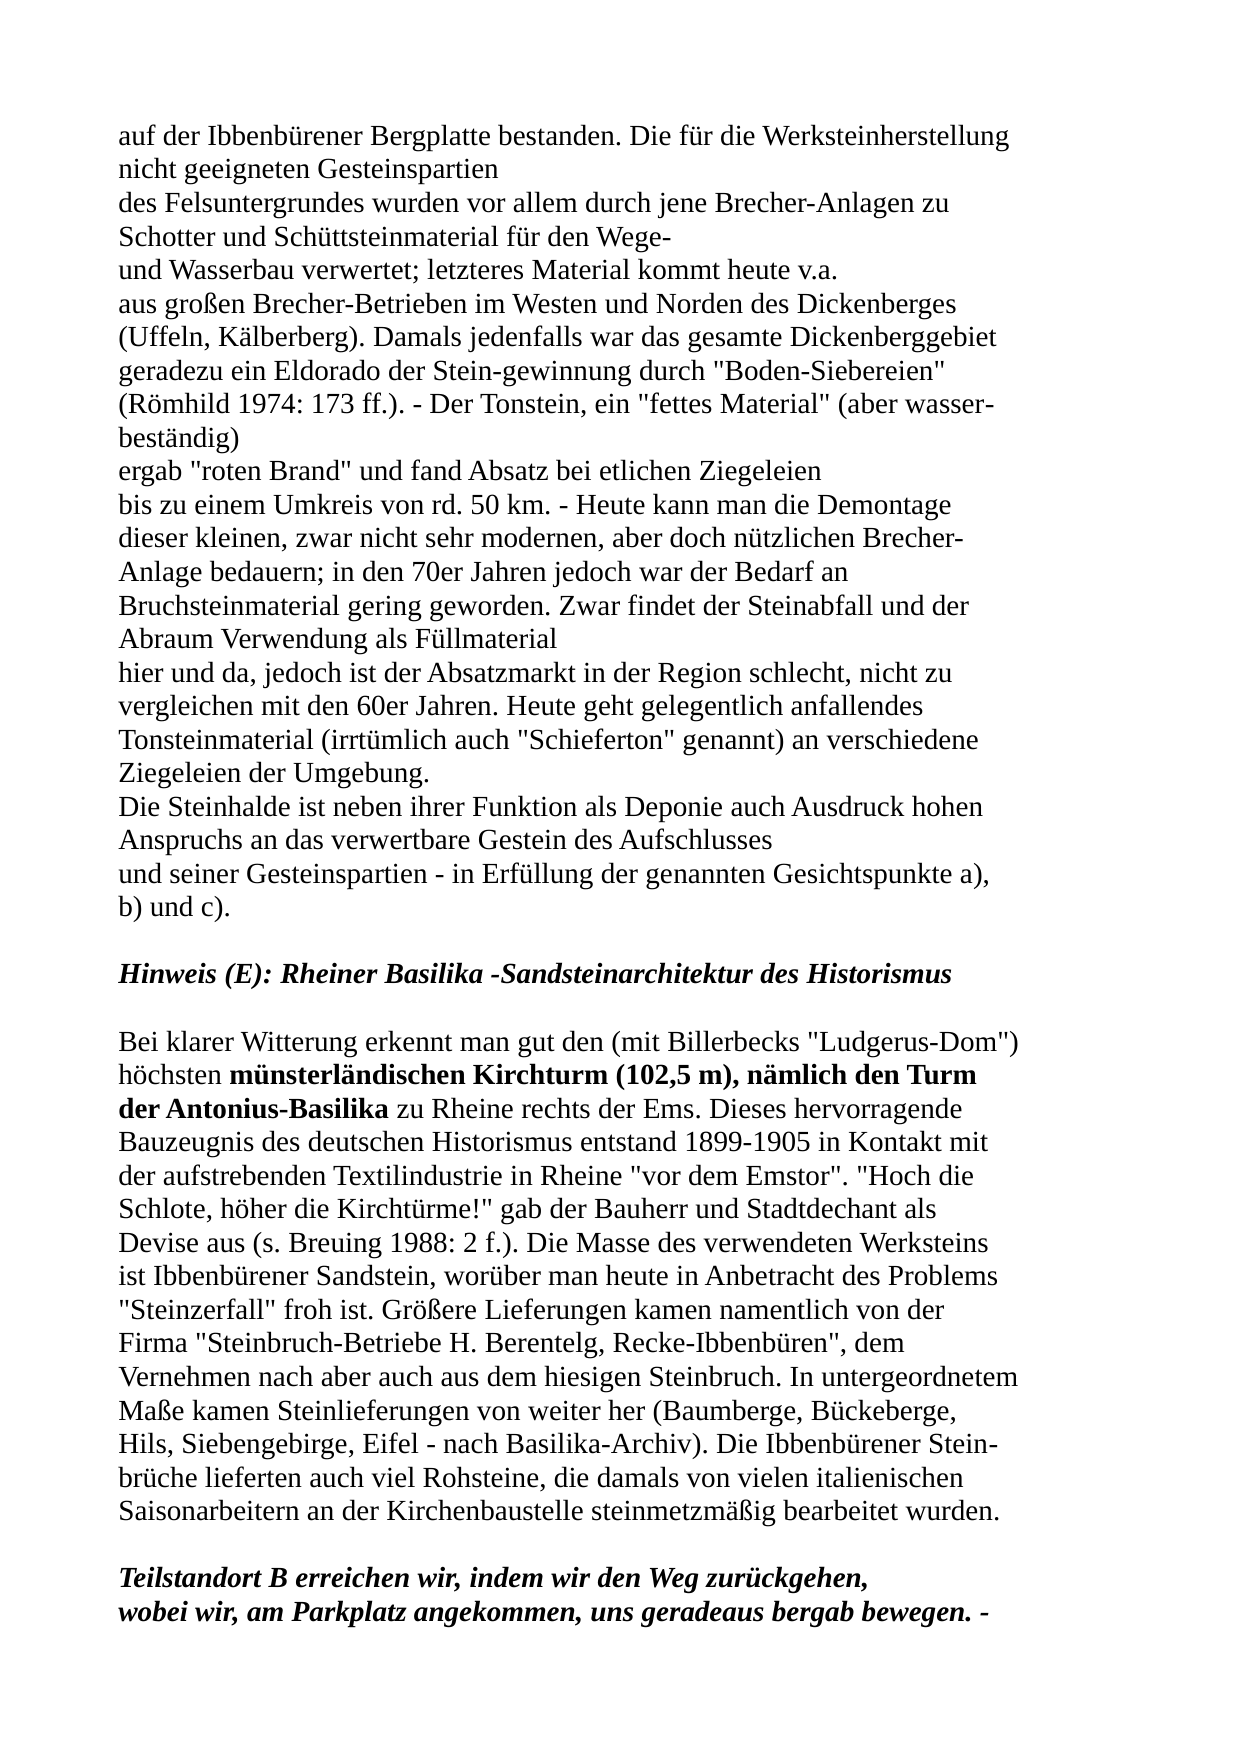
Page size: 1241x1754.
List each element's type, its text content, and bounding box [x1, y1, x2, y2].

text aus großen Brecher-Betrieben im We­sten und Norden des Dickenberges (Uffeln, Kälberberg). Damals jedenfalls war das gesamte Dickenberggebiet geradezu ein El­dorado der Stein-gewinnung durch "Boden-Siebereien" (Römhild 1974: 173 ff.). - Der Tonstein, ein "fettes Material" (aber wasser­beständig) [118, 286, 1019, 453]
text Hinweis (E): Rheiner Basilika -Sandsteinarchitektur des Historismus [118, 957, 1019, 990]
text Teilstandort B erreichen wir, indem wir den Weg zurückgehen, [118, 1560, 1019, 1594]
text und Wasserbau verwertet; letzteres Material kommt heute v.a. [118, 252, 1019, 286]
text des Felsuntergrundes wurden vor allem durch jene Brecher-Anlagen zu Schotter und Schüttsteinmaterial für den Wege- [118, 185, 1019, 252]
text bis zu einem Umkreis von rd. 50 km. - Heute kann man die Demontage dieser kleinen, zwar nicht sehr modernen, aber doch nützlichen Brecher-Anlage bedauern; in den 70er Jahren jedoch war der Bedarf an Bruchsteinmaterial gering geworden. Zwar findet der Steinabfall und der Abraum Verwendung als Füllmaterial [118, 487, 1019, 655]
text hier und da, jedoch ist der Absatzmarkt in der Region schlecht, nicht zu vergleichen mit den 60er Jahren. Heute geht gelegentlich anfallendes Tonsteinmaterial (irrtümlich auch "Schieferton" genannt) an verschiedene Ziegeleien der Umge­bung. [118, 655, 1019, 789]
text ergab "roten Brand" und fand Absatz bei etlichen Ziegeleien [118, 453, 1019, 487]
text Die Steinhalde ist neben ihrer Funktion als Deponie auch Ausdruck hohen Anspruchs an das verwertbare Gestein des Aufschlusses [118, 789, 1019, 856]
text auf der Ibbenbürener Bergplatte bestanden. Die für die Werksteinherstellung nicht geeigneten Gesteinspartien [118, 118, 1019, 185]
text wobei wir, am Parkplatz angekommen, uns geradeaus bergab bewegen. [118, 1594, 1019, 1627]
text und seiner Gesteinspartien - in Erfüllung der ge­nannten Gesichtspunkte a), b) und c). [118, 856, 1019, 923]
text Bei klarer Witterung erkennt man gut den (mit Billerbecks "Ludgerus-Dom") höchsten münsterländischen Kirchturm (102,5 m), nämlich den Turm der Antonius-Basilika zu Rheine rechts der Ems. Dieses hervorragende Bauzeugnis des deutschen Historismus entstand 1899-1905 in Kontakt mit der aufstrebenden Textilin­dustrie in Rheine "vor dem Emstor". "Hoch die Schlote, höher die Kirchtürme!" gab der Bauherr und Stadtdechant als Devise aus (s. Breuing 1988: 2 f.). Die Masse des verwendeten Werk­steins ist Ibbenbürener Sandstein, worüber man heute in Anbe­tracht des Problems "Steinzerfall" froh ist. Größere Lieferungen kamen namentlich von der Firma "Steinbruch-Betriebe H. Berentelg, Recke-Ibbenbüren", dem Vernehmen nach aber auch aus dem hiesigen Steinbruch. In untergeordnetem Maße kamen Steinlieferungen von weiter her (Baumberge, Bückeberge, Hils, Siebengebirge, Eifel - nach Basilika-Archiv). Die Ibbenbürener Stein­brüche lieferten auch viel Rohsteine, die damals von vielen italienischen Saisonarbeitern an der Kirchenbaustelle steinmetz­mäßig bearbeitet wurden. [118, 1024, 1019, 1527]
